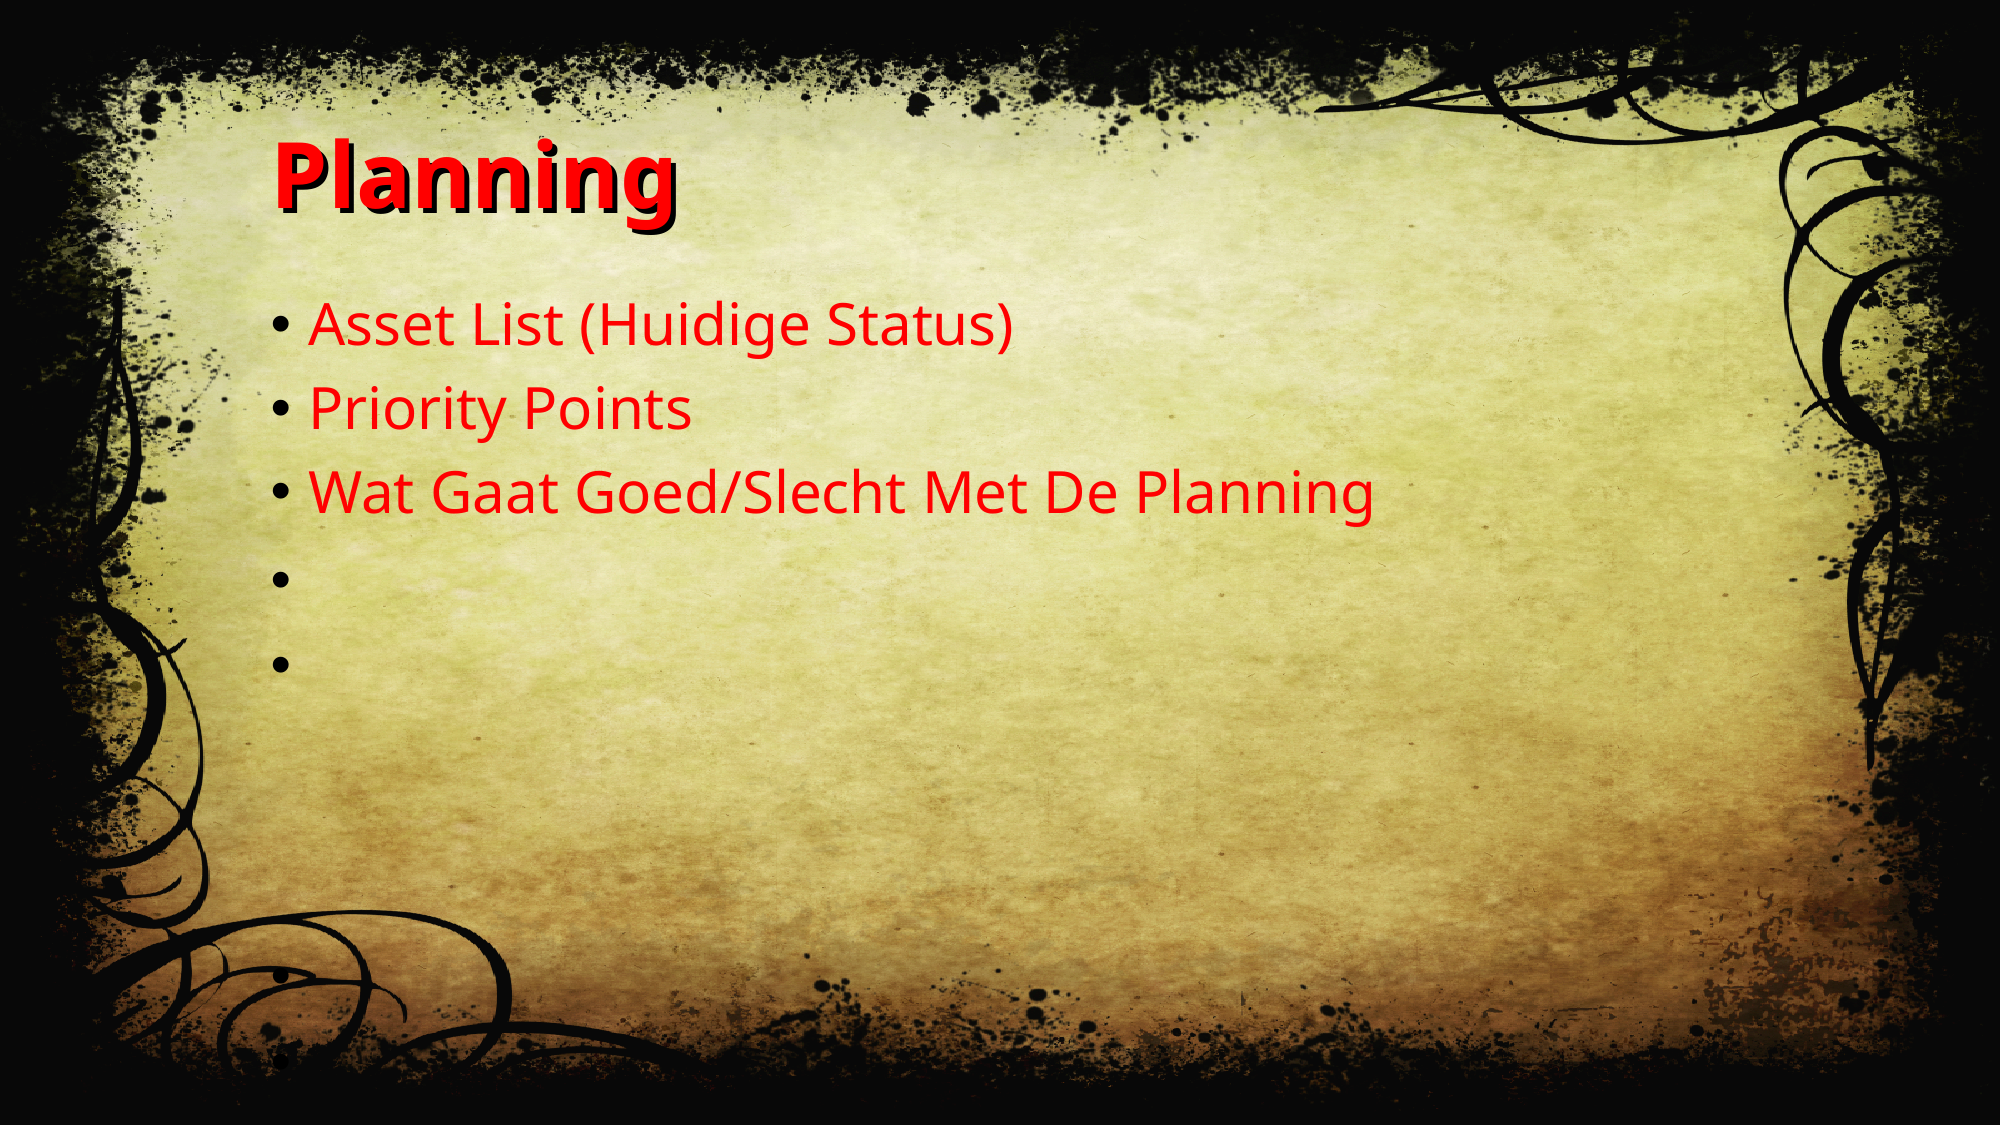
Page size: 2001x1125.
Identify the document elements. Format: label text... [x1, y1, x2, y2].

list Asset List (Huidige Status) Priority Points Wat Gaat Goed/Slecht Met De Planning [255, 288, 1981, 1002]
title Planning [255, 70, 1981, 288]
